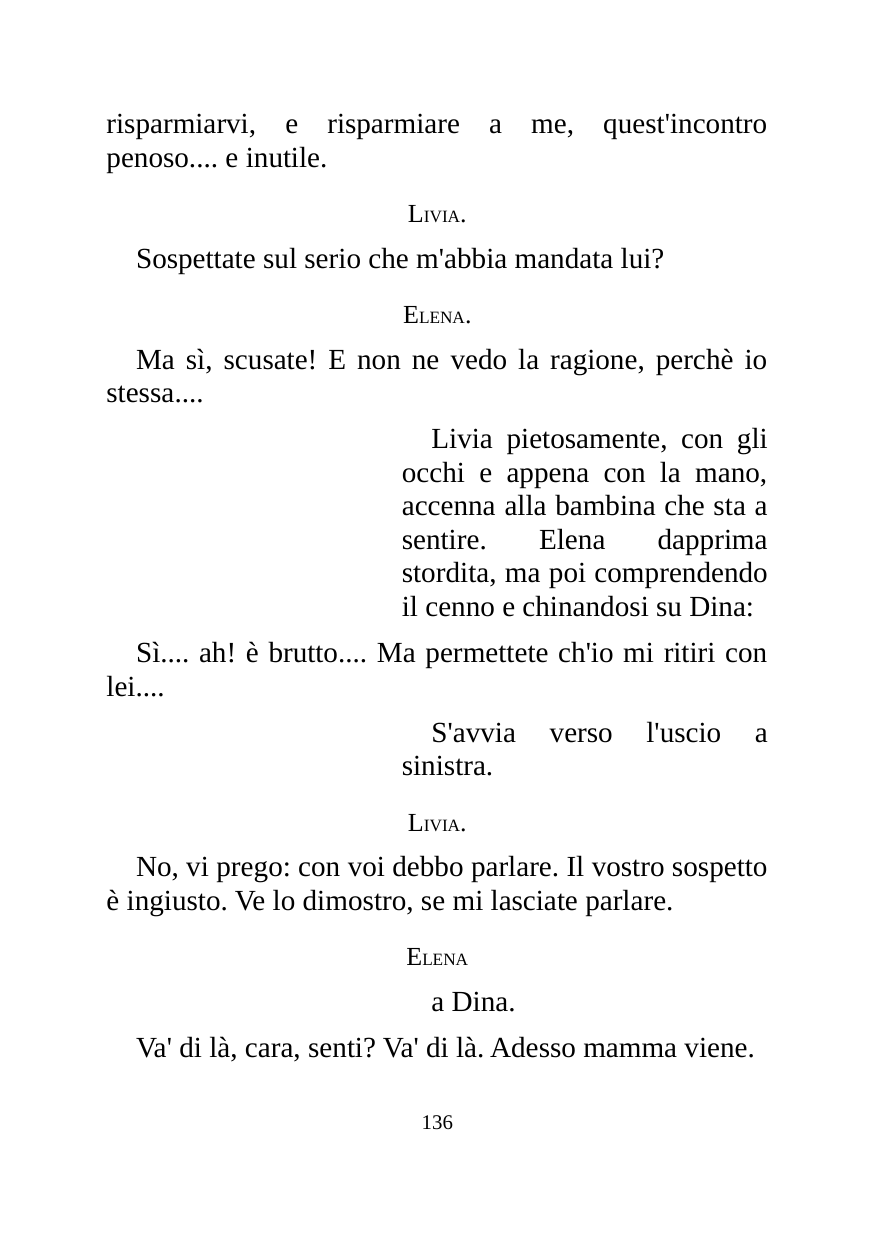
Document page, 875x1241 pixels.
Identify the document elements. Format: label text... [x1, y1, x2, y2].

text a Dina. [402, 984, 768, 1017]
text Livia. [106, 198, 768, 228]
text Elena. [106, 299, 768, 329]
text Ma sì, scusate! E non ne vedo la ragione, perchè io stessa.... [106, 342, 768, 409]
text S'avvia verso l'uscio a sinistra. [402, 715, 768, 782]
text Livia pietosamente, con gli occhi e appena con la mano, accenna alla bambina che sta a sentire. Elena dapprima stordita, ma poi comprendendo il cenno e chinandosi su Dina: [402, 421, 768, 623]
text risparmiarvi, e risparmiare a me, quest'incontro penoso.... e inutile. [106, 106, 768, 173]
text Sì.... ah! è brutto.... Ma permettete ch'io mi ritiri con lei.... [106, 635, 768, 702]
text Elena [106, 941, 768, 971]
text Sospettate sul serio che m'abbia mandata lui? [106, 241, 768, 274]
text No, vi prego: con voi debbo parlare. Il vostro sospetto è ingiusto. Ve lo dimostro, se mi lasciate parlare. [106, 849, 768, 916]
text Va' di là, cara, senti? Va' di là. Adesso mamma viene. [106, 1030, 768, 1063]
text Livia. [106, 807, 768, 837]
